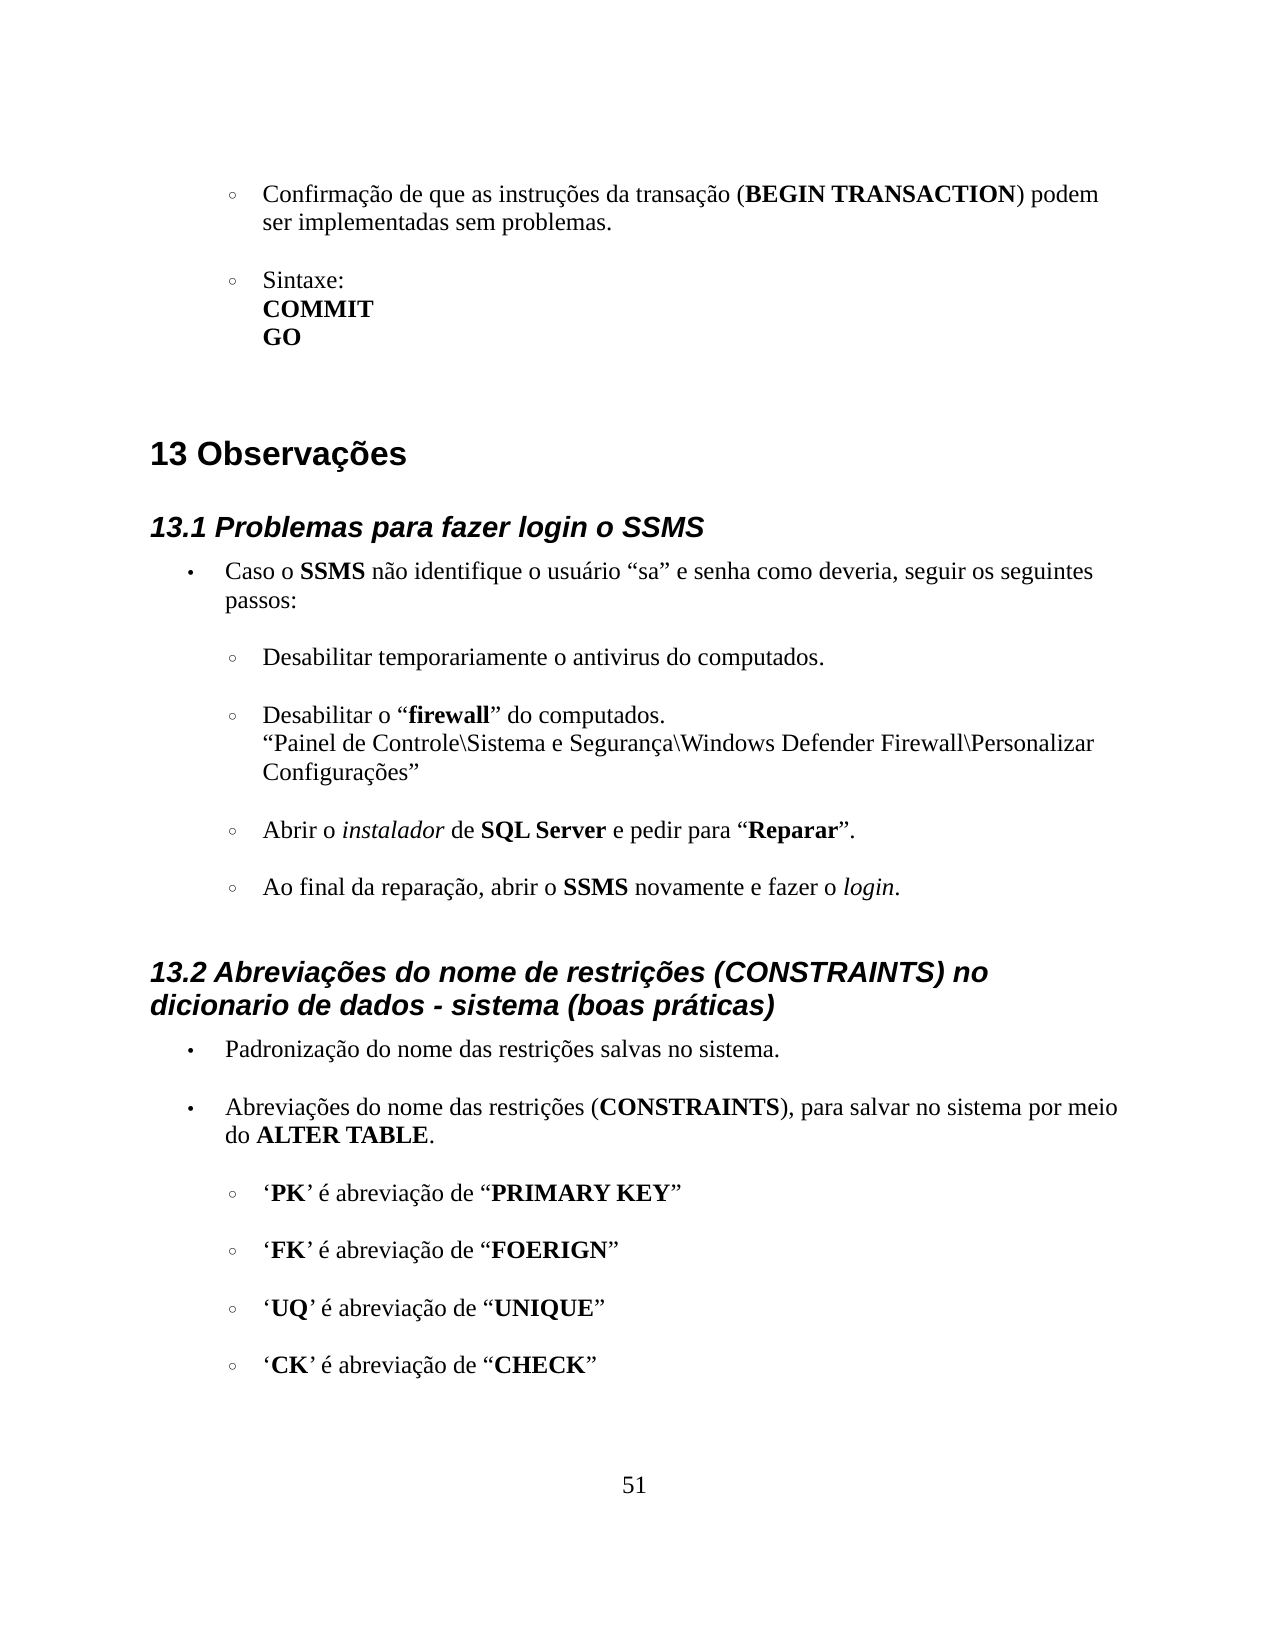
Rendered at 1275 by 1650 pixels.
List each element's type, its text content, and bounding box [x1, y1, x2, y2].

list Ao final da reparação, abrir o SSMS novamente e fazer o login. [225, 872, 1125, 930]
list ‘FK’ é abreviação de “FOERIGN” [225, 1236, 1125, 1293]
subtitle 13 Observações [150, 434, 1125, 472]
list Confirmação de que as instruções da transação (BEGIN TRANSACTION) podem ser implementadas sem problemas. [225, 179, 1125, 265]
list Abrir o instalador de SQL Server e pedir para “Reparar”. [225, 815, 1125, 872]
list Caso o SSMS não identifique o usuário “sa” e senha como deveria, seguir os seguintes passos: [187, 556, 1125, 642]
list Padronização do nome das restrições salvas no sistema. [187, 1034, 1125, 1092]
list Desabilitar temporariamente o antivirus do computados. [225, 642, 1125, 700]
subtitle 13.2 Abreviações do nome de restrições (CONSTRAINTS) no dicionario de dados - sistema (boas práticas) [150, 955, 1125, 1022]
list ‘UQ’ é abreviação de “UNIQUE” [225, 1293, 1125, 1351]
list Abreviações do nome das restrições (CONSTRAINTS), para salvar no sistema por meio do ALTER TABLE. [187, 1092, 1125, 1178]
list ‘PK’ é abreviação de “PRIMARY KEY” [225, 1178, 1125, 1236]
list Sintaxe: COMMIT GO [225, 265, 1125, 380]
list Desabilitar o “firewall” do computados. “Painel de Controle\Sistema e Segurança\Windows Defender Firewall\Personalizar Configurações” [225, 700, 1125, 815]
list ‘CK’ é abreviação de “CHECK” [225, 1351, 1125, 1408]
list [187, 150, 1125, 179]
subtitle 13.1 Problemas para fazer login o SSMS [150, 510, 1125, 543]
